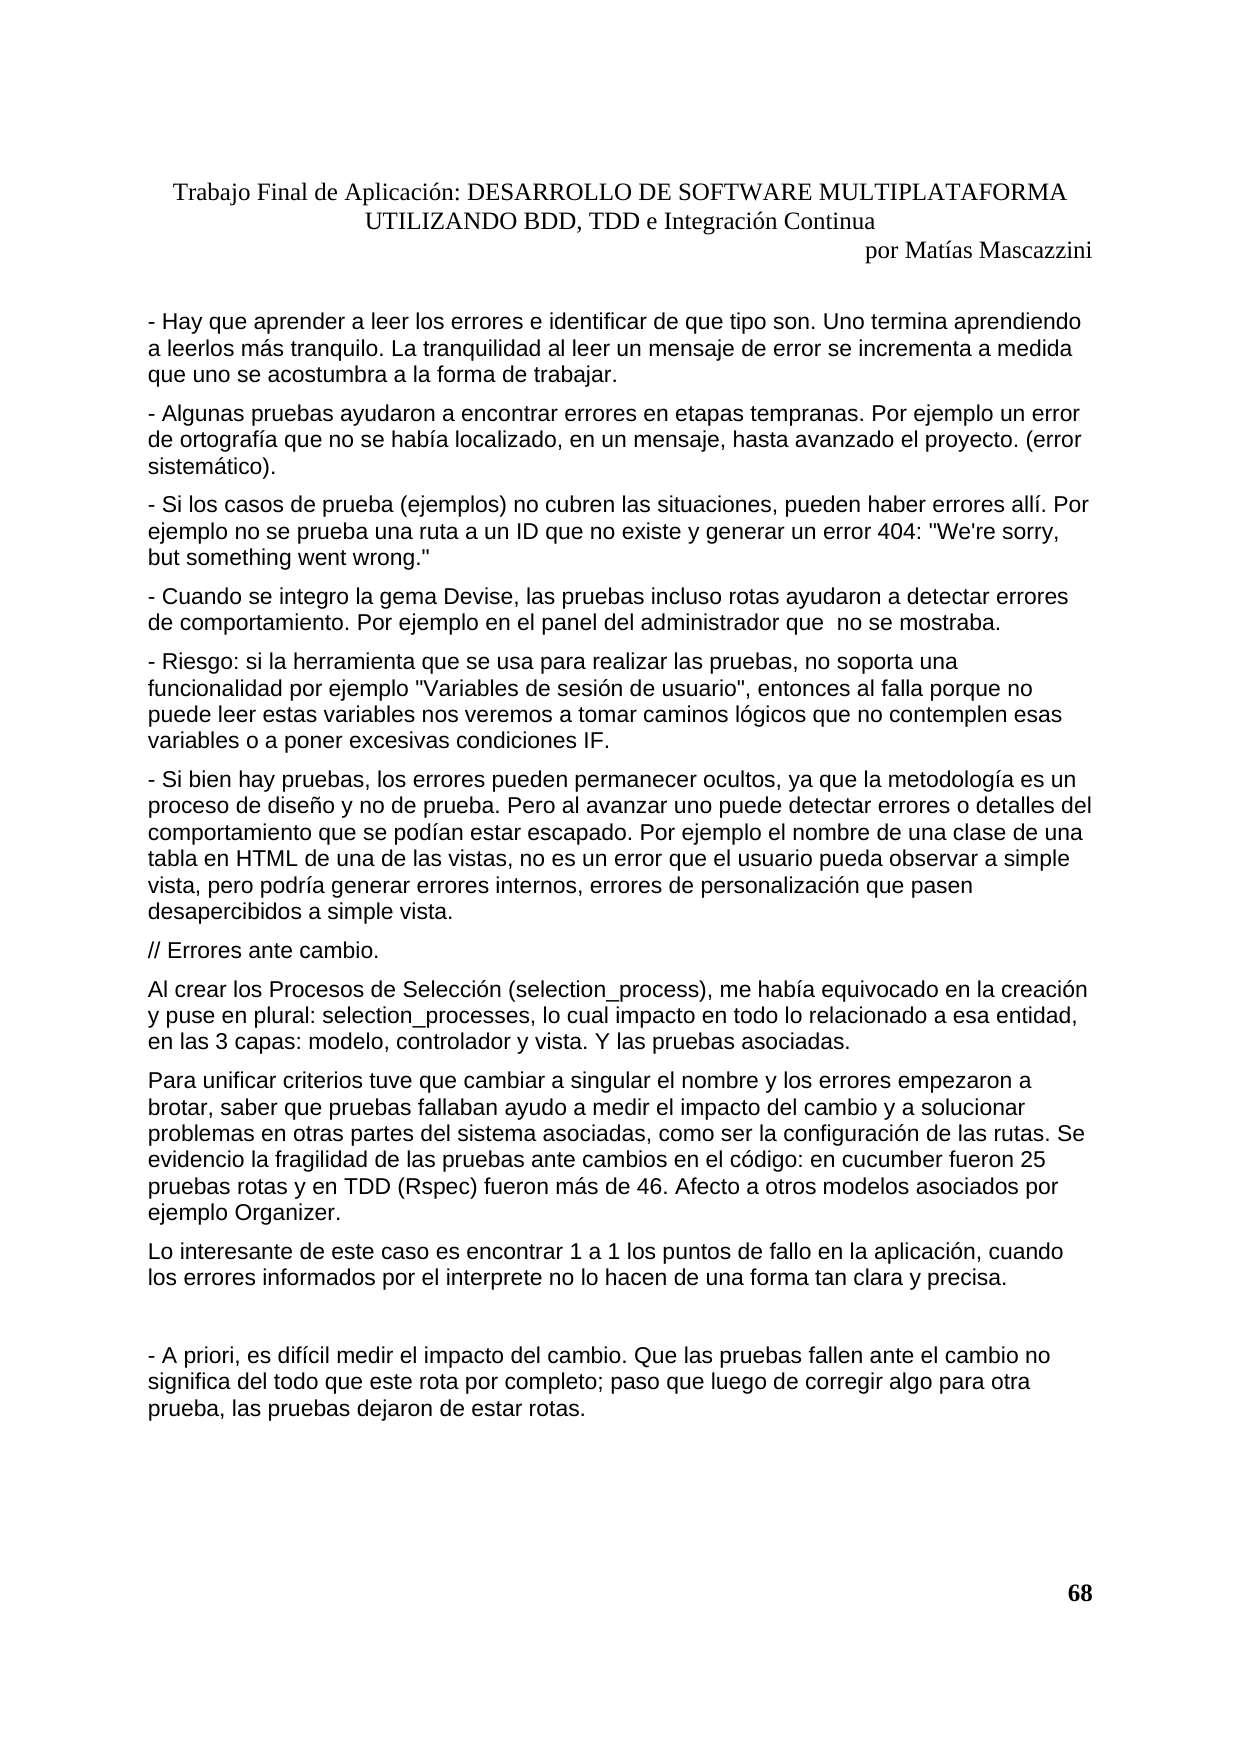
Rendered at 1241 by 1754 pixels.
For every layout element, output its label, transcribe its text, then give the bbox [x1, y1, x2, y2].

text - Algunas pruebas ayudaron a encontrar errores en etapas tempranas. Por ejemplo un error de ortografía que no se había localizado, en un mensaje, hasta avanzado el proyecto. (error sistemático). [148, 400, 1093, 479]
text // Errores ante cambio. [148, 937, 1093, 963]
text - Cuando se integro la gema Devise, las pruebas incluso rotas ayudaron a detectar errores de comportamiento. Por ejemplo en el panel del administrador que no se mostraba. [148, 583, 1093, 636]
text - Hay que aprender a leer los errores e identificar de que tipo son. Uno termina aprendiendo a leerlos más tranquilo. La tranquilidad al leer un mensaje de error se incrementa a medida que uno se acostumbra a la forma de trabajar. [148, 308, 1093, 387]
text - Riesgo: si la herramienta que se usa para realizar las pruebas, no soporta una funcionalidad por ejemplo "Variables de sesión de usuario", entonces al falla porque no puede leer estas variables nos veremos a tomar caminos lógicos que no contemplen esas variables o a poner excesivas condiciones IF. [148, 648, 1093, 754]
text - A priori, es difícil medir el impacto del cambio. Que las pruebas fallen ante el cambio no significa del todo que este rota por completo; paso que luego de corregir algo para otra prueba, las pruebas dejaron de estar rotas. [148, 1342, 1093, 1421]
text - Si los casos de prueba (ejemplos) no cubren las situaciones, pueden haber errores allí. Por ejemplo no se prueba una ruta a un ID que no existe y generar un error 404: "We're sorry, but something went wrong." [148, 491, 1093, 571]
text Para unificar criterios tuve que cambiar a singular el nombre y los errores empezaron a brotar, saber que pruebas fallaban ayudo a medir el impacto del cambio y a solucionar problemas en otras partes del sistema asociadas, como ser la configuración de las rutas. Se evidencio la fragilidad de las pruebas ante cambios en el código: en cucumber fueron 25 pruebas rotas y en TDD (Rspec) fueron más de 46. Afecto a otros modelos asociados por ejemplo Organizer. [148, 1067, 1093, 1225]
text Lo interesante de este caso es encontrar 1 a 1 los puntos de fallo en la aplicación, cuando los errores informados por el interprete no lo hacen de una forma tan clara y precisa. [148, 1238, 1093, 1291]
text Al crear los Procesos de Selección (selection_process), me había equivocado en la creación y puse en plural: selection_processes, lo cual impacto en todo lo relacionado a esa entidad, en las 3 capas: modelo, controlador y vista. Y las pruebas asociadas. [148, 976, 1093, 1055]
text - Si bien hay pruebas, los errores pueden permanecer ocultos, ya que la metodología es un proceso de diseño y no de prueba. Pero al avanzar uno puede detectar errores o detalles del comportamiento que se podían estar escapado. Por ejemplo el nombre de una clase de una tabla en HTML de una de las vistas, no es un error que el usuario pueda observar a simple vista, pero podría generar errores internos, errores de personalización que pasen desapercibidos a simple vista. [148, 766, 1093, 924]
